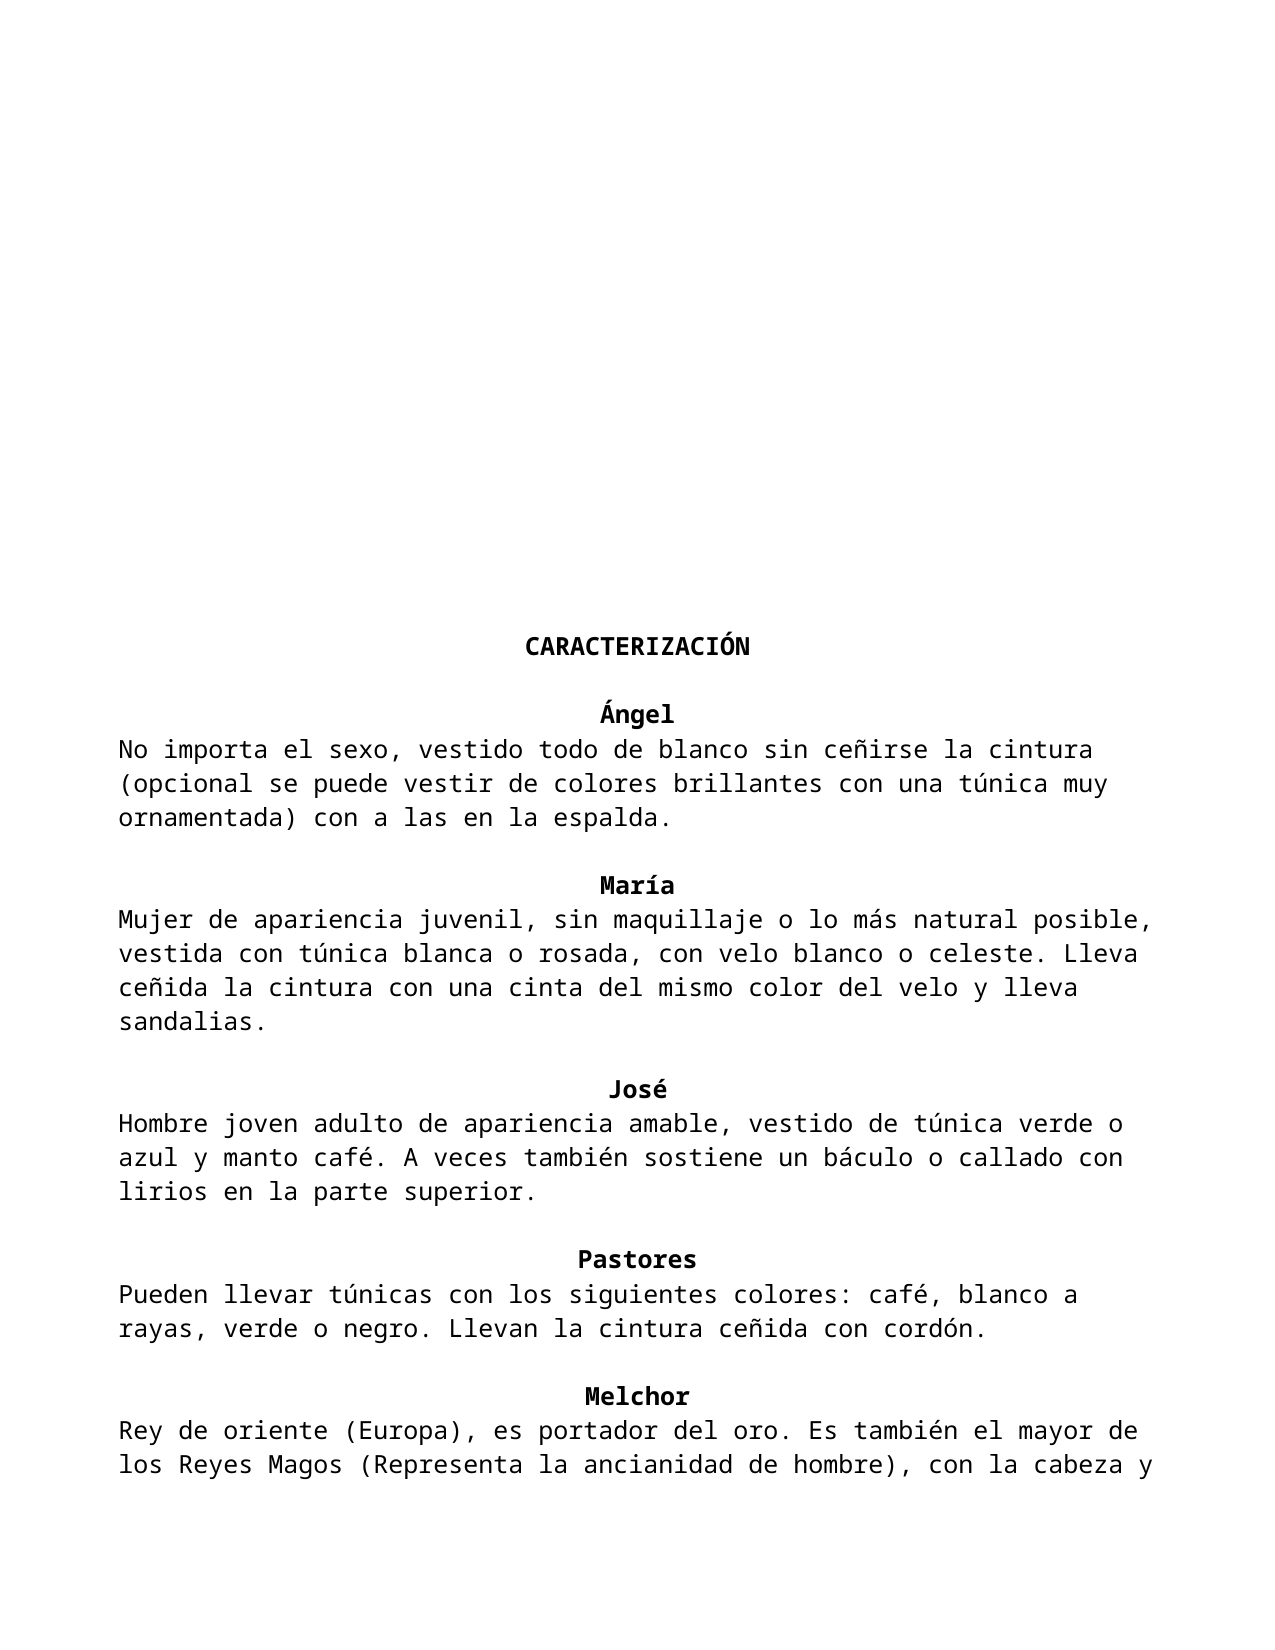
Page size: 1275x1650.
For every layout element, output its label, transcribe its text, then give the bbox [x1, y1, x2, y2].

text José [118, 1072, 1157, 1106]
text Pueden llevar túnicas con los siguientes colores: café, blanco a rayas, verde o negro. Llevan la cintura ceñida con cordón. [118, 1276, 1157, 1344]
text Rey de oriente (Europa), es portador del oro. Es también el mayor de los Reyes Magos (Representa la ancianidad de hombre), con la cabeza y [118, 1412, 1157, 1481]
text Mujer de apariencia juvenil, sin maquillaje o lo más natural posible, vestida con túnica blanca o rosada, con velo blanco o celeste. Lleva ceñida la cintura con una cinta del mismo color del velo y lleva sandalias. [118, 902, 1157, 1038]
text No importa el sexo, vestido todo de blanco sin ceñirse la cintura (opcional se puede vestir de colores brillantes con una túnica muy ornamentada) con a las en la espalda. [118, 731, 1157, 833]
text CARACTERIZACIÓN [118, 629, 1157, 663]
text Ángel [118, 697, 1157, 731]
text María [118, 867, 1157, 902]
text Pastores [118, 1242, 1157, 1276]
text Melchor [118, 1378, 1157, 1412]
text Hombre joven adulto de apariencia amable, vestido de túnica verde o azul y manto café. A veces también sostiene un báculo o callado con lirios en la parte superior. [118, 1106, 1157, 1208]
